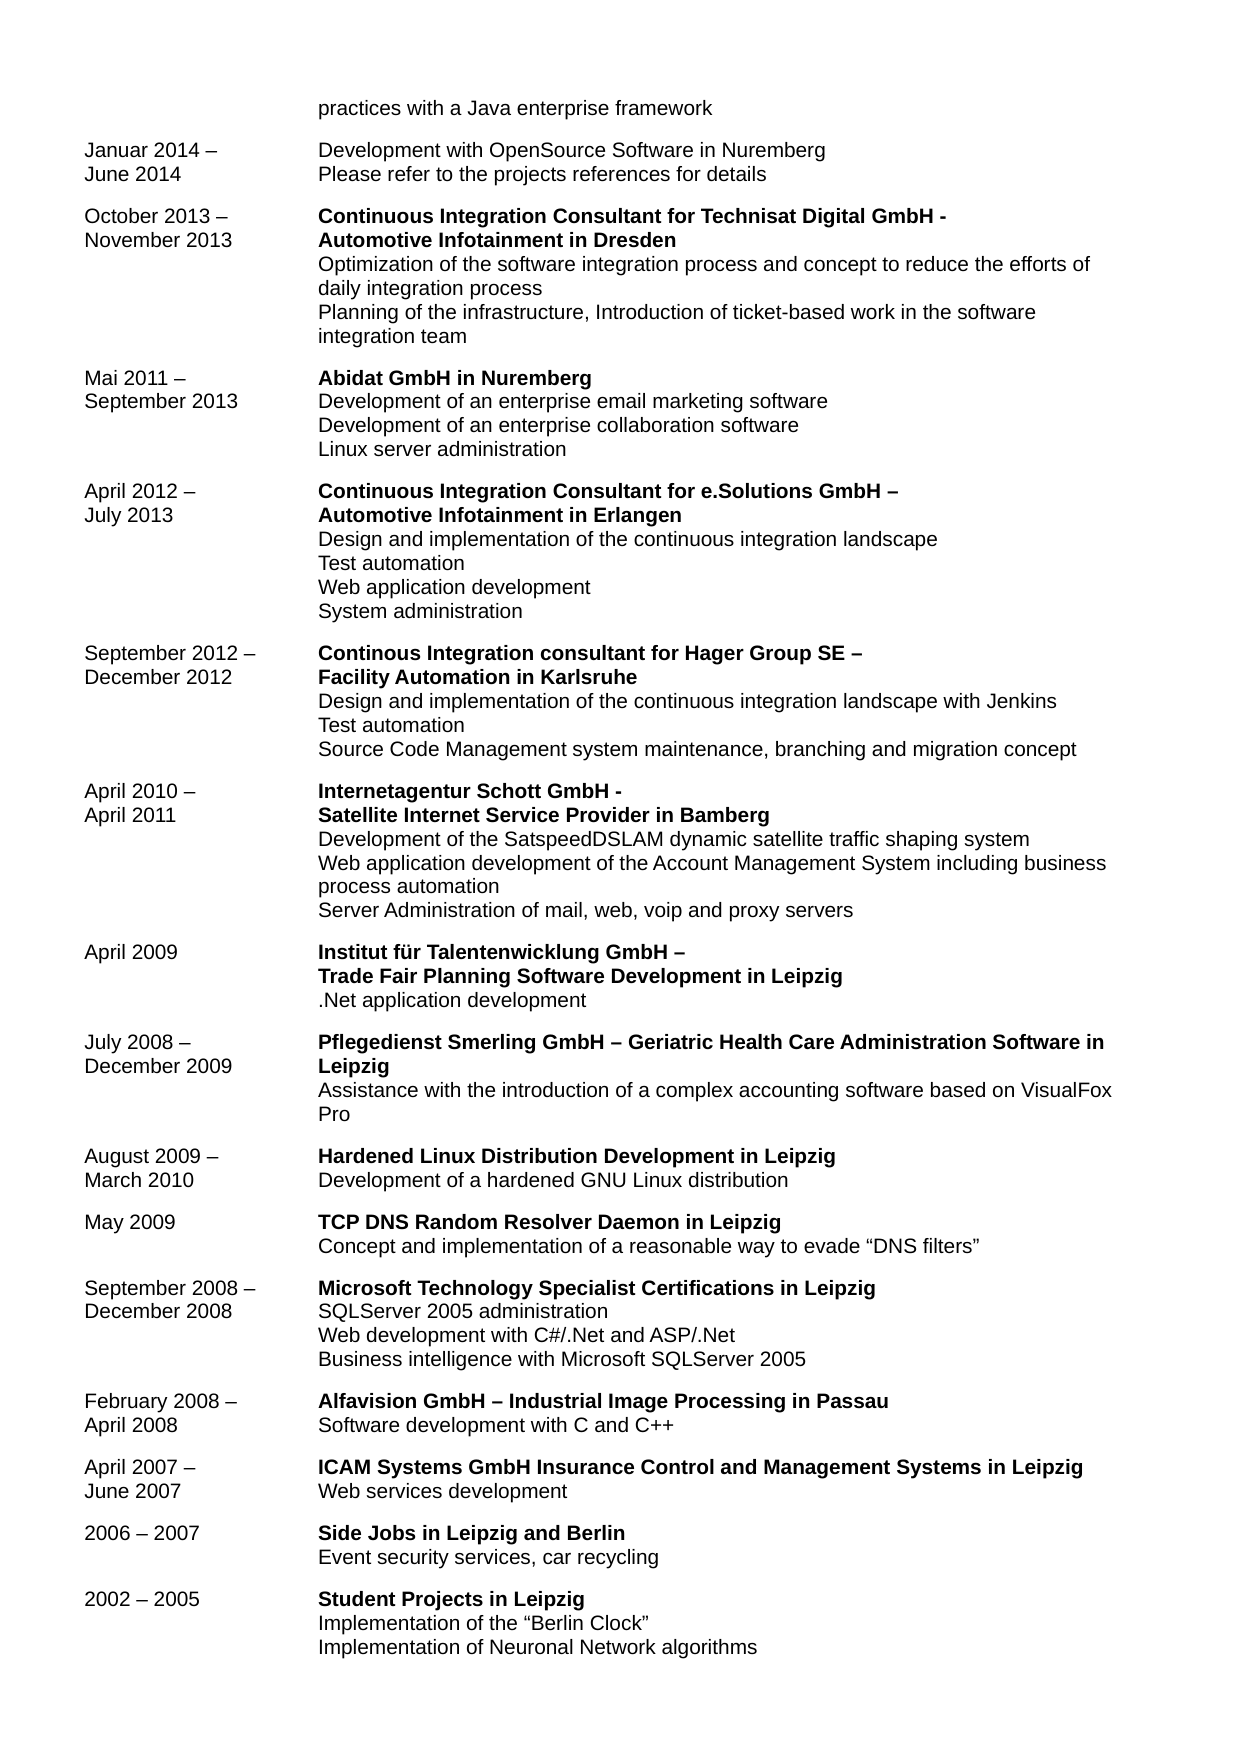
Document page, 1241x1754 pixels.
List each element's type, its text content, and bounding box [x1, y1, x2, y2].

table_cell Institut für Talentenwicklung GmbH – Trade Fair Planning Software Development in Leipzig .Net application development [309, 931, 1141, 1021]
table_cell [75, 87, 309, 129]
table_cell TCP DNS Random Resolver Daemon in Leipzig Concept and implementation of a reasonable way to evade “DNS filters” [309, 1201, 1141, 1266]
table_cell Student Projects in Leipzig Implementation of the “Berlin Clock” Implementation of Neuronal Network algorithms [309, 1578, 1141, 1667]
table_cell Internetagentur Schott GmbH - Satellite Internet Service Provider in Bamberg Development of the SatspeedDSLAM dynamic satellite traffic shaping system Web application development of the Account Management System including business process automation Server Administration of mail, web, voip and proxy servers [309, 770, 1141, 931]
table_cell 2002 – 2005 [75, 1578, 309, 1667]
table_cell Alfavision GmbH – Industrial Image Processing in Passau Software development with C and C++ [309, 1380, 1141, 1446]
table_cell 2006 – 2007 [75, 1512, 309, 1578]
table_cell practices with a Java enterprise framework [309, 87, 1141, 129]
table_cell Mai 2011 – September 2013 [75, 356, 309, 470]
table_cell May 2009 [75, 1201, 309, 1266]
table_cell April 2012 – July 2013 [75, 470, 309, 632]
table_cell Side Jobs in Leipzig and Berlin Event security services, car recycling [309, 1512, 1141, 1578]
table_cell April 2010 – April 2011 [75, 770, 309, 931]
table_cell Januar 2014 – June 2014 [75, 129, 309, 195]
table_cell August 2009 – March 2010 [75, 1135, 309, 1201]
table_cell September 2008 – December 2008 [75, 1266, 309, 1380]
table_cell Continuous Integration Consultant for e.Solutions GmbH – Automotive Infotainment in Erlangen Design and implementation of the continuous integration landscape Test automation Web application development System administration [309, 470, 1141, 632]
table_cell ICAM Systems GmbH Insurance Control and Management Systems in Leipzig Web services development [309, 1446, 1141, 1512]
table_cell Microsoft Technology Specialist Certifications in Leipzig SQLServer 2005 administration Web development with C#/.Net and ASP/.Net Business intelligence with Microsoft SQLServer 2005 [309, 1266, 1141, 1380]
table_cell September 2012 – December 2012 [75, 632, 309, 769]
table_cell April 2009 [75, 931, 309, 1021]
table_cell July 2008 – December 2009 [75, 1021, 309, 1135]
table_cell Continuous Integration Consultant for Technisat Digital GmbH - Automotive Infotainment in Dresden Optimization of the software integration process and concept to reduce the efforts of daily integration process Planning of the infrastructure, Introduction of ticket-based work in the software integration team [309, 195, 1141, 356]
table_cell Pflegedienst Smerling GmbH – Geriatric Health Care Administration Software in Leipzig Assistance with the introduction of a complex accounting software based on VisualFox Pro [309, 1021, 1141, 1135]
table_cell Hardened Linux Distribution Development in Leipzig Development of a hardened GNU Linux distribution [309, 1135, 1141, 1201]
table_cell October 2013 – November 2013 [75, 195, 309, 356]
table_cell Continous Integration consultant for Hager Group SE – Facility Automation in Karlsruhe Design and implementation of the continuous integration landscape with Jenkins Test automation Source Code Management system maintenance, branching and migration concept [309, 632, 1141, 769]
table_cell Abidat GmbH in Nuremberg Development of an enterprise email marketing software Development of an enterprise collaboration software Linux server administration [309, 356, 1141, 470]
table_cell February 2008 – April 2008 [75, 1380, 309, 1446]
table_cell April 2007 – June 2007 [75, 1446, 309, 1512]
table_cell Development with OpenSource Software in Nuremberg Please refer to the projects references for details [309, 129, 1141, 195]
